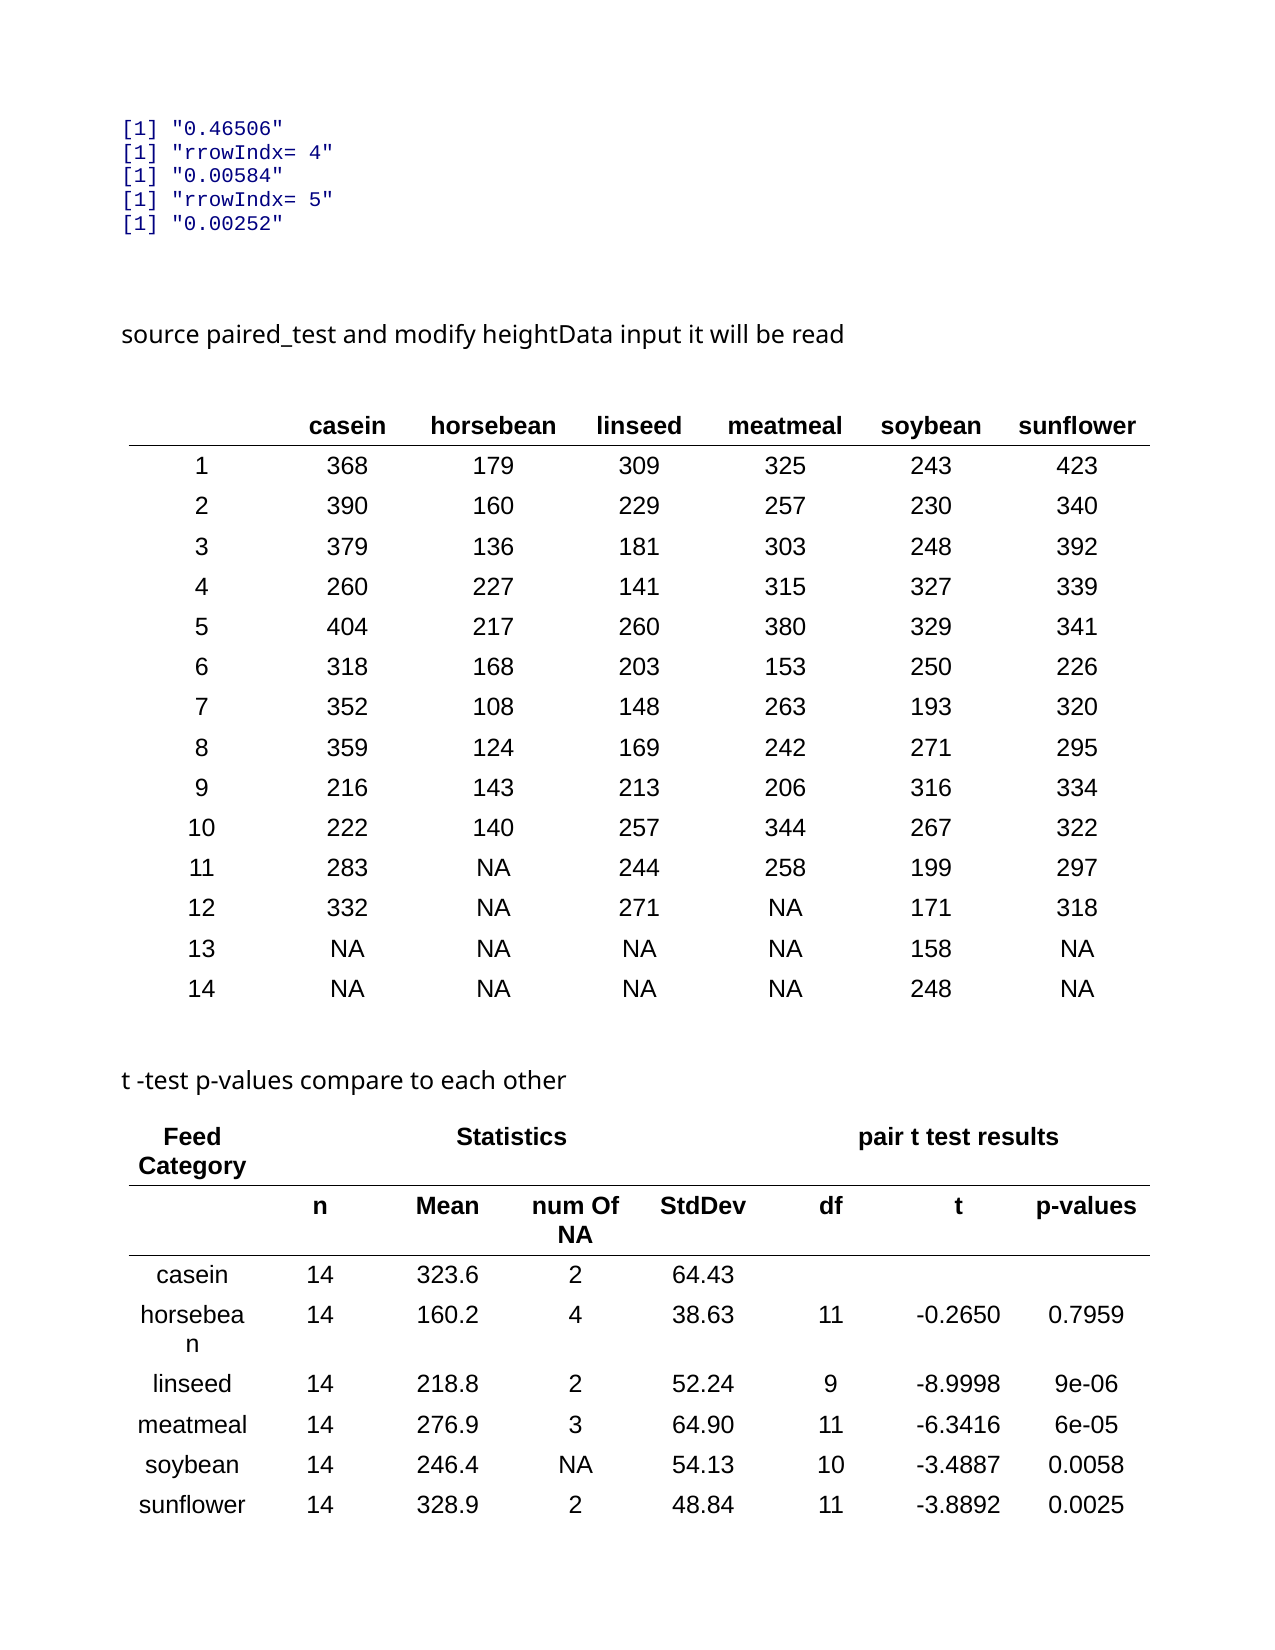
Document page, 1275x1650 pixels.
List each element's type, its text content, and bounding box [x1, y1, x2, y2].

text [1] "0.00252" [121, 213, 1158, 236]
table_cell 315 [712, 566, 858, 606]
table_cell 341 [1004, 606, 1150, 646]
table_cell 276.9 [384, 1404, 511, 1444]
table_cell 316 [858, 767, 1004, 807]
table_cell 390 [274, 486, 420, 526]
text [1] "0.00584" [121, 165, 1158, 189]
table_cell 213 [566, 767, 712, 807]
table_header Feed Category [129, 1116, 256, 1185]
table_cell 243 [858, 446, 1004, 486]
table_cell 11 [767, 1484, 894, 1524]
table_cell NA [420, 928, 566, 968]
table_cell 318 [274, 646, 420, 687]
table_cell 257 [566, 807, 712, 847]
table_cell 260 [274, 566, 420, 606]
table_cell 54.13 [639, 1444, 767, 1484]
table_cell 124 [420, 727, 566, 767]
table_cell 136 [420, 526, 566, 566]
table_cell 0.7959 [1022, 1295, 1150, 1364]
table_cell [1022, 1256, 1150, 1295]
table_cell 392 [1004, 526, 1150, 566]
table_cell 216 [274, 767, 420, 807]
table_cell 0.0025 [1022, 1484, 1150, 1524]
table_cell 379 [274, 526, 420, 566]
table_cell 309 [566, 446, 712, 486]
table_cell 217 [420, 606, 566, 646]
table_cell -8.9998 [895, 1364, 1022, 1404]
table_cell soybean [129, 1444, 256, 1484]
table_cell 3 [511, 1404, 639, 1444]
table_cell 141 [566, 566, 712, 606]
table_cell 108 [420, 687, 566, 727]
table_cell 267 [858, 807, 1004, 847]
table_cell 14 [256, 1444, 384, 1484]
table_cell n [256, 1186, 384, 1254]
table_cell 297 [1004, 848, 1150, 888]
table_cell 5 [129, 606, 274, 646]
table_cell 248 [858, 968, 1004, 1008]
table_cell 6 [129, 646, 274, 687]
table_cell -0.2650 [895, 1295, 1022, 1364]
table_cell NA [566, 968, 712, 1008]
table_cell 258 [712, 848, 858, 888]
table_cell -6.3416 [895, 1404, 1022, 1444]
table_cell 318 [1004, 888, 1150, 928]
table_cell 283 [274, 848, 420, 888]
table_cell StdDev [639, 1186, 767, 1254]
table_cell 2 [129, 486, 274, 526]
table_cell 260 [566, 606, 712, 646]
table_cell 11 [129, 848, 274, 888]
table_cell 229 [566, 486, 712, 526]
table_cell 2 [511, 1364, 639, 1404]
table_cell 14 [256, 1404, 384, 1444]
table_cell 242 [712, 727, 858, 767]
table_cell 11 [767, 1404, 894, 1444]
table_header casein [274, 405, 420, 445]
table_cell 38.63 [639, 1295, 767, 1364]
table_cell 14 [129, 968, 274, 1008]
table_cell 171 [858, 888, 1004, 928]
table_cell 160 [420, 486, 566, 526]
table_cell 4 [511, 1295, 639, 1364]
table_cell 222 [274, 807, 420, 847]
table_cell 9e-06 [1022, 1364, 1150, 1404]
table_cell 0.0058 [1022, 1444, 1150, 1484]
table_cell num Of NA [511, 1186, 639, 1254]
table_cell df [767, 1186, 894, 1254]
text [1] "0.46506" [121, 118, 1158, 142]
table_header meatmeal [712, 405, 858, 445]
table_cell 352 [274, 687, 420, 727]
table_cell horsebean [129, 1295, 256, 1364]
table_cell 11 [767, 1295, 894, 1364]
table_cell 4 [129, 566, 274, 606]
table_cell 423 [1004, 446, 1150, 486]
table_cell 263 [712, 687, 858, 727]
table_cell 12 [129, 888, 274, 928]
table_cell 340 [1004, 486, 1150, 526]
table_header soybean [858, 405, 1004, 445]
table_cell 193 [858, 687, 1004, 727]
table_header horsebean [420, 405, 566, 445]
table_cell [767, 1256, 894, 1295]
table_cell meatmeal [129, 1404, 256, 1444]
table_cell 230 [858, 486, 1004, 526]
table_cell -3.4887 [895, 1444, 1022, 1484]
table_cell [129, 1186, 256, 1254]
table_cell NA [1004, 928, 1150, 968]
table_cell 153 [712, 646, 858, 687]
table_cell [895, 1256, 1022, 1295]
table_cell casein [129, 1256, 256, 1295]
table_cell 325 [712, 446, 858, 486]
table_cell NA [420, 968, 566, 1008]
table_cell sunflower [129, 1484, 256, 1524]
table_cell 295 [1004, 727, 1150, 767]
text source paired_test and modify heightData input it will be read [121, 317, 1158, 351]
table_cell 327 [858, 566, 1004, 606]
table_cell 52.24 [639, 1364, 767, 1404]
table_cell Mean [384, 1186, 511, 1254]
table_cell linseed [129, 1364, 256, 1404]
table_cell 250 [858, 646, 1004, 687]
table_cell NA [566, 928, 712, 968]
table_cell 226 [1004, 646, 1150, 687]
table_cell 328.9 [384, 1484, 511, 1524]
table_cell 13 [129, 928, 274, 968]
text [1] "rrowIndx= 5" [121, 189, 1158, 213]
table_header [129, 405, 274, 445]
table_cell NA [274, 928, 420, 968]
table_cell 8 [129, 727, 274, 767]
table_cell 168 [420, 646, 566, 687]
table_cell NA [420, 848, 566, 888]
table_cell 2 [511, 1484, 639, 1524]
table_cell 248 [858, 526, 1004, 566]
table_cell 3 [129, 526, 274, 566]
table_cell 179 [420, 446, 566, 486]
table_cell 359 [274, 727, 420, 767]
table_cell 140 [420, 807, 566, 847]
table_cell 246.4 [384, 1444, 511, 1484]
table_cell 404 [274, 606, 420, 646]
table_cell 320 [1004, 687, 1150, 727]
table_cell 203 [566, 646, 712, 687]
table_cell 9 [129, 767, 274, 807]
table_cell 323.6 [384, 1256, 511, 1295]
table_cell p-values [1022, 1186, 1150, 1254]
table_cell 64.43 [639, 1256, 767, 1295]
table_cell 181 [566, 526, 712, 566]
table_cell 344 [712, 807, 858, 847]
table_cell 303 [712, 526, 858, 566]
table_cell 329 [858, 606, 1004, 646]
table_cell 332 [274, 888, 420, 928]
table_cell 7 [129, 687, 274, 727]
table_cell 64.90 [639, 1404, 767, 1444]
table_header pair t test results [767, 1116, 1150, 1185]
table_header linseed [566, 405, 712, 445]
table_cell 368 [274, 446, 420, 486]
table_cell 339 [1004, 566, 1150, 606]
table_cell 10 [767, 1444, 894, 1484]
text [1] "rrowIndx= 4" [121, 142, 1158, 165]
table_cell 48.84 [639, 1484, 767, 1524]
table_cell NA [1004, 968, 1150, 1008]
table_cell 143 [420, 767, 566, 807]
table_cell 1 [129, 446, 274, 486]
table_cell 14 [256, 1295, 384, 1364]
table_cell 271 [858, 727, 1004, 767]
table_cell 169 [566, 727, 712, 767]
table_cell 14 [256, 1364, 384, 1404]
table_cell 2 [511, 1256, 639, 1295]
text t -test p-values compare to each other [121, 1062, 1158, 1096]
table_cell 14 [256, 1256, 384, 1295]
table_cell t [895, 1186, 1022, 1254]
table_cell NA [712, 888, 858, 928]
table_cell 227 [420, 566, 566, 606]
table_cell -3.8892 [895, 1484, 1022, 1524]
table_cell 199 [858, 848, 1004, 888]
table_cell NA [274, 968, 420, 1008]
table_cell 244 [566, 848, 712, 888]
table_header Statistics [256, 1116, 767, 1185]
table_cell 334 [1004, 767, 1150, 807]
table_cell NA [511, 1444, 639, 1484]
table_cell 158 [858, 928, 1004, 968]
table_cell 148 [566, 687, 712, 727]
table_cell 218.8 [384, 1364, 511, 1404]
table_cell NA [420, 888, 566, 928]
table_cell 9 [767, 1364, 894, 1404]
table_cell 380 [712, 606, 858, 646]
table_cell 14 [256, 1484, 384, 1524]
table_cell 10 [129, 807, 274, 847]
table_cell NA [712, 928, 858, 968]
table_cell 206 [712, 767, 858, 807]
table_header sunflower [1004, 405, 1150, 445]
table_cell 257 [712, 486, 858, 526]
table_cell 322 [1004, 807, 1150, 847]
table_cell NA [712, 968, 858, 1008]
table_cell 271 [566, 888, 712, 928]
table_cell 6e-05 [1022, 1404, 1150, 1444]
table_cell 160.2 [384, 1295, 511, 1364]
